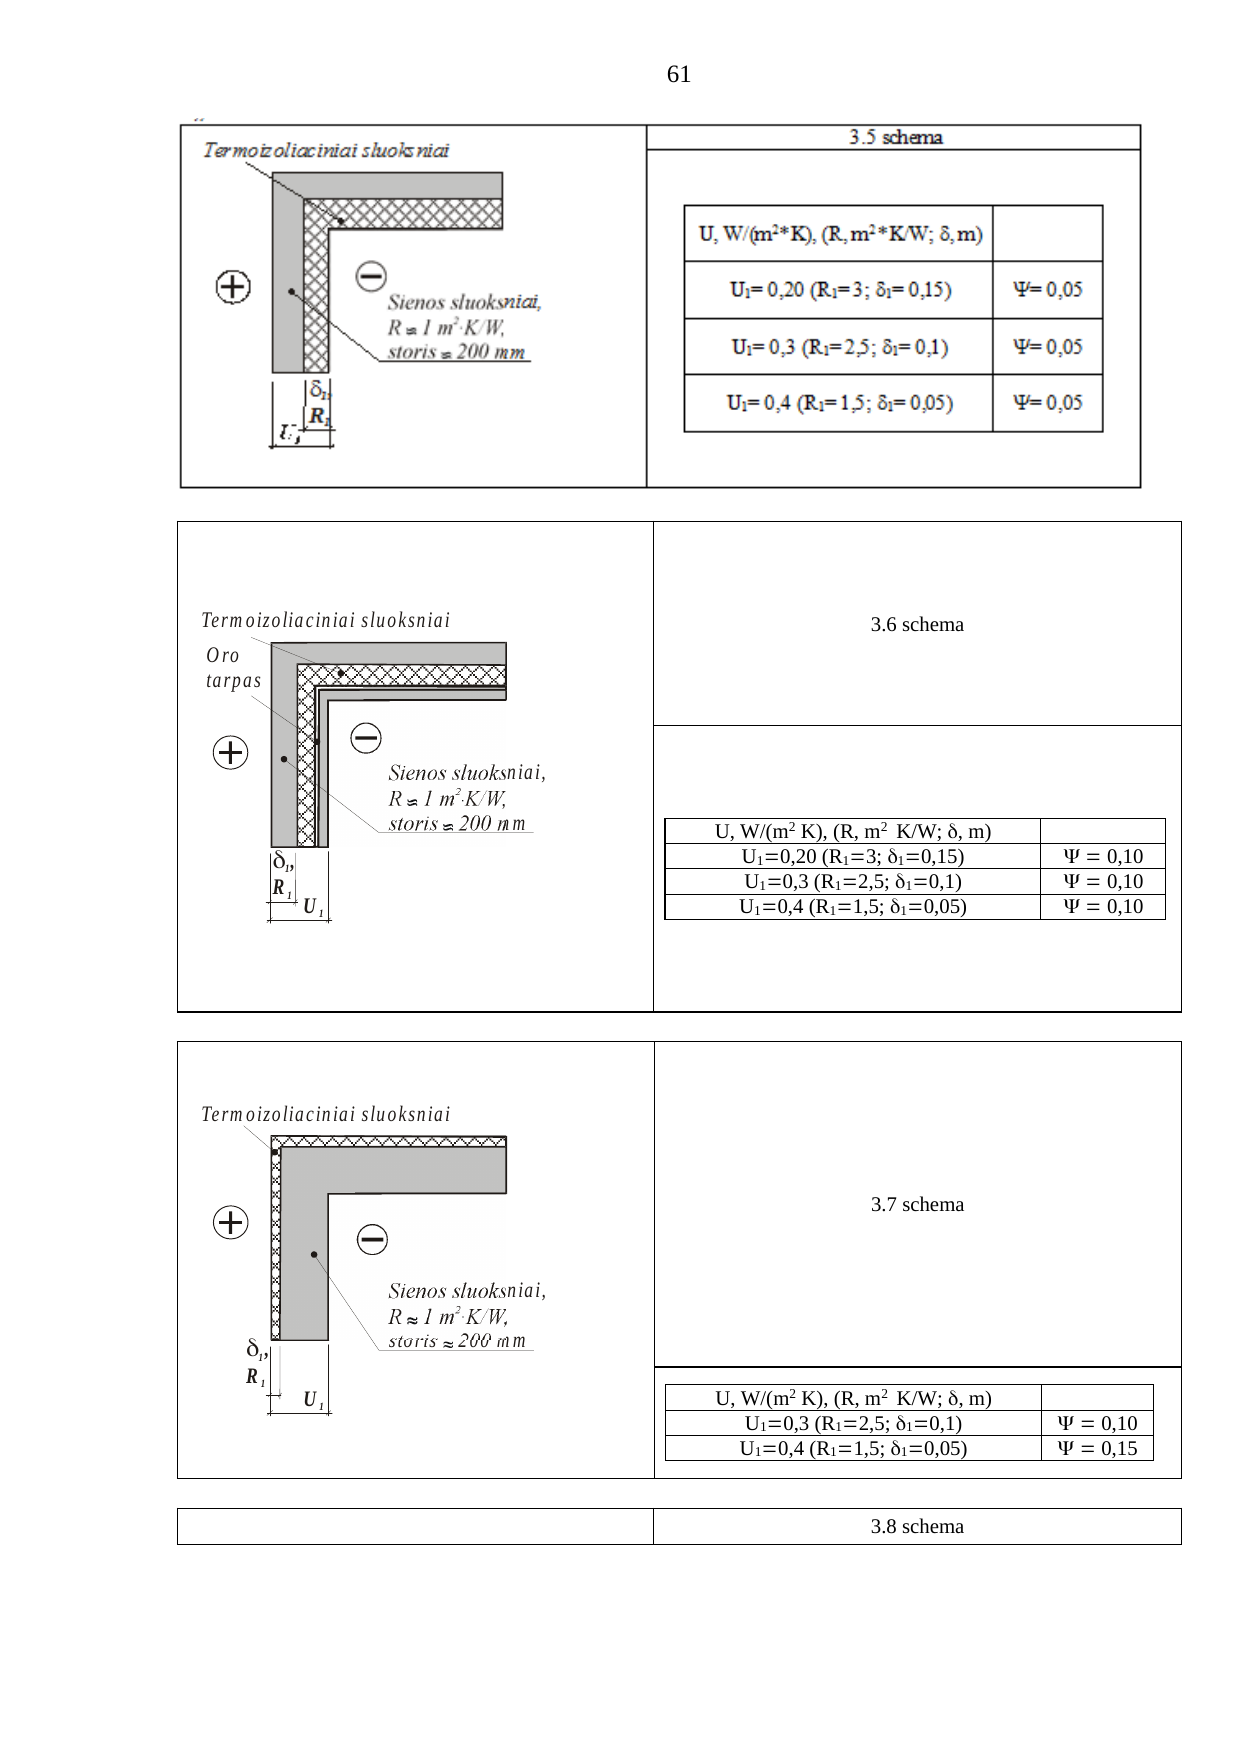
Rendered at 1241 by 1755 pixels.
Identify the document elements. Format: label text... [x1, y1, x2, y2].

table_cell Y = 0,10 [1042, 1411, 1153, 1434]
table_header 3.7 schema [655, 1042, 1181, 1366]
table_header [178, 1042, 654, 1478]
table_header U, W/(m2 K), (R, m2 K/W; d, m) [666, 819, 1040, 843]
table_header [1041, 819, 1165, 843]
table_cell Y = 0,10 [1041, 895, 1165, 918]
table_cell U1=0,3 (R1=2,5; d1=0,1) [666, 869, 1040, 893]
table_cell U1=0,4 (R1=1,5; d1=0,05) [666, 895, 1040, 918]
table_cell U1=0,3 (R1=2,5; d1=0,1) [666, 1411, 1041, 1434]
table_header [178, 522, 653, 1011]
table_cell [654, 726, 1181, 1011]
table_header U, W/(m2 K), (R, m2 K/W; d, m) [666, 1385, 1041, 1409]
table_cell Y = 0,10 [1041, 869, 1165, 893]
table_header 3.6 schema [654, 522, 1181, 725]
table_cell [655, 1368, 1181, 1478]
table_cell U1=0,20 (R1=3; d1=0,15) [666, 844, 1040, 868]
table_header 3.8 schema [654, 1509, 1181, 1543]
table_cell Y = 0,15 [1042, 1436, 1153, 1460]
table_cell U1=0,4 (R1=1,5; d1=0,05) [666, 1436, 1041, 1460]
table_header [178, 1509, 653, 1543]
table_cell Y = 0,10 [1041, 844, 1165, 868]
table_header [1042, 1385, 1153, 1409]
